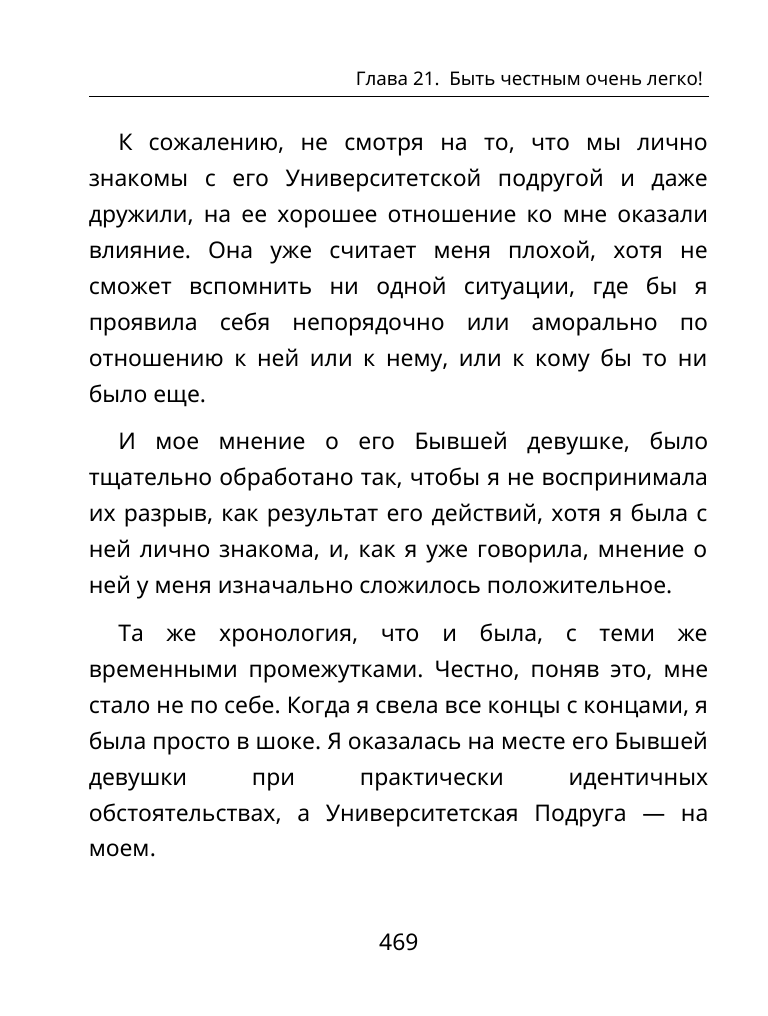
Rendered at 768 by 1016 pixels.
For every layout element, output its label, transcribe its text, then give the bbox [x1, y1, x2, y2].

text И мое мнение о его Бывшей девушке, было тщательно обработано так, чтобы я не воспринимала их разрыв, как результат его действий, хотя я была с ней лично знакома, и, как я уже говорила, мнение о ней у меня изначально сложилось положительное. [88, 425, 709, 600]
text Та же хронология, что и была, с теми же временными промежутками. Честно, поняв это, мне стало не по себе. Когда я свела все концы с концами, я была просто в шоке. Я оказалась на месте его Бывшей девушки при практически идентичных обстоятельствах, а Университетская Подруга — на моем. [88, 617, 709, 864]
text К сожалению, не смотря на то, что мы лично знакомы с его Университетской подругой и даже дружили, на ее хорошее отношение ко мне оказали влияние. Она уже считает меня плохой, хотя не сможет вспомнить ни одной ситуации, где бы я проявила себя непорядочно или аморально по отношению к ней или к нему, или к кому бы то ни было еще. [88, 126, 709, 409]
